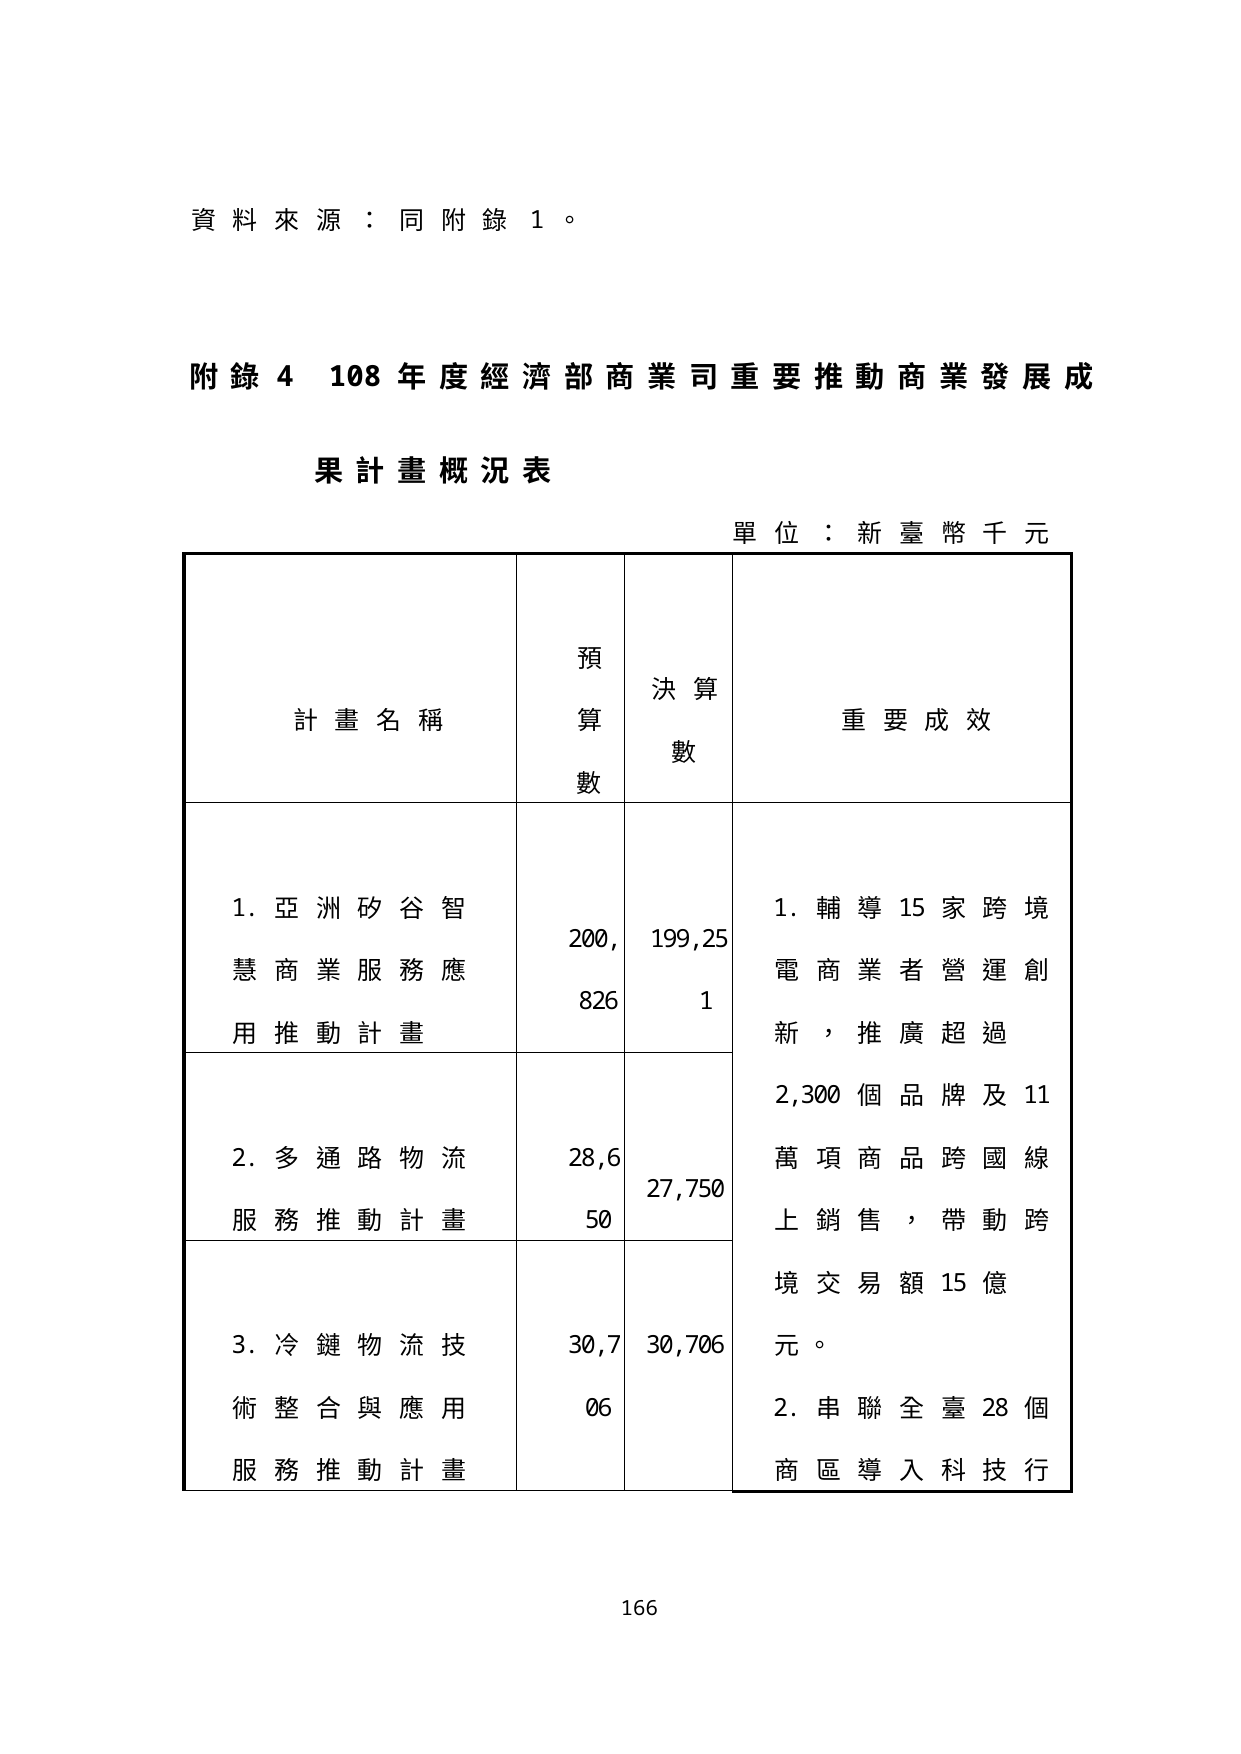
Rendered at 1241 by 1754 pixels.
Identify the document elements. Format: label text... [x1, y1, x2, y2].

table_cell 30,706 [517, 1241, 624, 1490]
table_cell 1.亞洲矽谷智慧商業服務應用推動計畫 [186, 803, 516, 1052]
table_cell 27,750 [625, 1053, 732, 1240]
table_cell 3.冷鏈物流技術整合與應用服務推動計畫 [186, 1241, 516, 1490]
table_cell 1.輔導15家跨境電商業者營運創新，推廣超過2,300個品牌及11萬項商品跨國線上銷售，帶動跨境交易額15億元。 2.串聯全臺28個商區導入科技行 [733, 803, 1070, 1490]
text 資料來源：同附錄1。 [183, 177, 1058, 240]
table_cell 30,706 [625, 1241, 732, 1490]
table_cell 2.多通路物流服務推動計畫 [186, 1053, 516, 1240]
table_header 計畫名稱 [186, 555, 516, 802]
table_cell 199,251 [625, 803, 732, 1052]
table_header 決算數 [625, 555, 732, 802]
text 單位：新臺幣千元 [183, 490, 1058, 552]
table_cell 200,826 [517, 803, 624, 1052]
text 附錄4 108年度經濟部商業司重要推動商業發展成果計畫概況表 [183, 302, 1117, 490]
table_header 重要成效 [733, 555, 1070, 802]
table_cell 28,650 [517, 1053, 624, 1240]
table_header 預算數 [517, 555, 624, 802]
